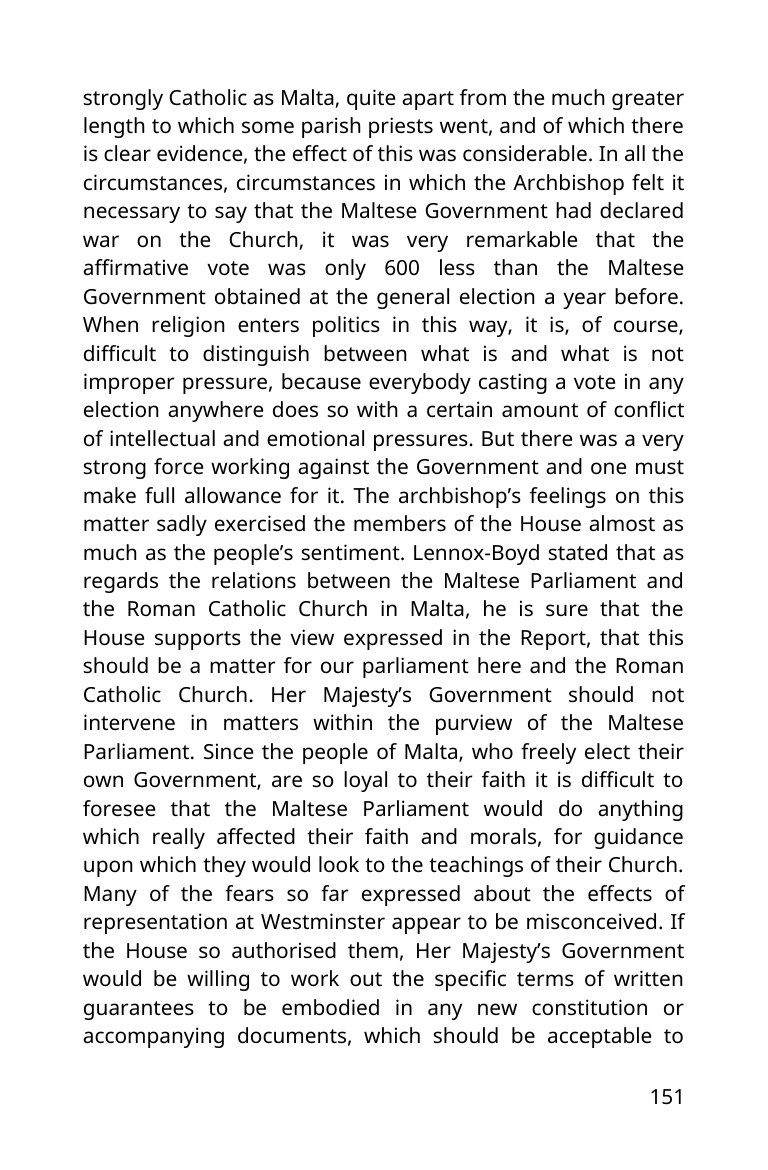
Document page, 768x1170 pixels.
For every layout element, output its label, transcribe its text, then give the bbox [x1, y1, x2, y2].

text strongly Catholic as Malta, quite apart from the much greater length to which some parish priests went, and of which there is clear evidence, the effect of this was considerable. In all the circumstances, circumstances in which the Archbishop felt it necessary to say that the Maltese Government had declared war on the Church, it was very remarkable that the affirmative vote was only 600 less than the Maltese Government obtained at the general election a year before. When religion enters politics in this way, it is, of course, difficult to distinguish between what is and what is not improper pressure, because everybody casting a vote in any election anywhere does so with a certain amount of conflict of intellectual and emotional pressures. But there was a very strong force working against the Government and one must make full allowance for it. The archbishop’s feelings on this matter sadly exercised the members of the House almost as much as the people’s sentiment. Lennox-Boyd stated that as regards the relations between the Maltese Parliament and the Roman Catholic Church in Malta, he is sure that the House supports the view expressed in the Report, that this should be a matter for our parliament here and the Roman Catholic Church. Her Majesty’s Government should not intervene in matters within the purview of the Maltese Parliament. Since the people of Malta, who freely elect their own Government, are so loyal to their faith it is difficult to foresee that the Maltese Parliament would do anything which really affected their faith and morals, for guidance upon which they would look to the teachings of their Church. Many of the fears so far expressed about the effects of representation at Westminster appear to be misconceived. If the House so authorised them, Her Majesty’s Government would be willing to work out the specific terms of written guarantees to be embodied in any new constitution or accompanying documents, which should be acceptable to [83, 83, 685, 1049]
